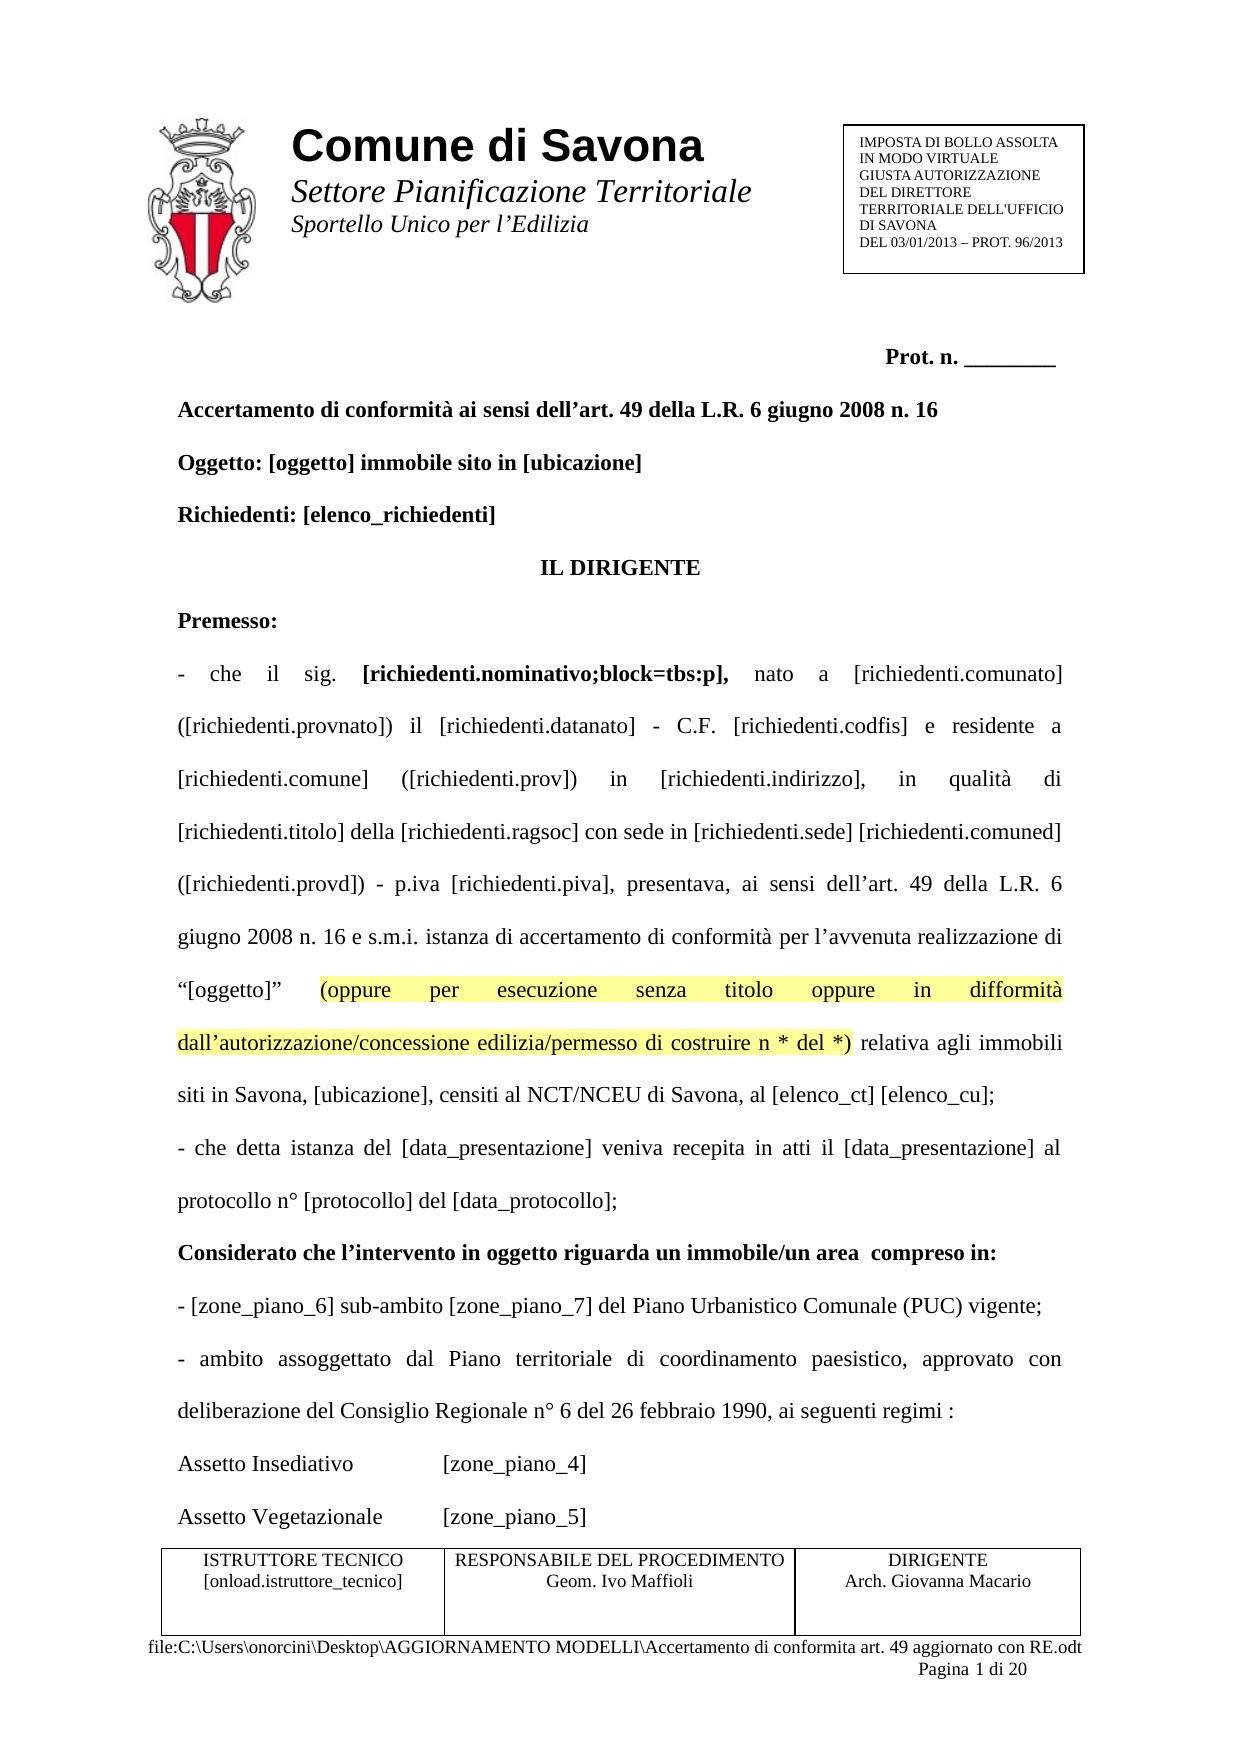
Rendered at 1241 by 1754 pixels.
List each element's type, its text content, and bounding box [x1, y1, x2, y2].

picture [147, 118, 256, 303]
text - [zone_piano_6] sub-ambito [zone_piano_7] del Piano Urbanistico Comunale (PUC) vigente; [177, 1292, 1063, 1318]
text Assetto Vegetazionale [zone_piano_5] [177, 1503, 1063, 1529]
text Sportello Unico per l’Edilizia [256, 209, 842, 238]
text DEL 03/01/2013 – PROT. 96/2013 [859, 234, 1068, 251]
text Settore Pianificazione Territoriale [256, 171, 842, 209]
text IL DIRIGENTE [177, 554, 1063, 581]
text GIUSTA AUTORIZZAZIONE DEL DIRETTORE TERRITORIALE DELL'UFFICIO DI SAVONA [859, 167, 1068, 234]
text Comune di Savona [256, 118, 1092, 171]
text - che il sig. [richiedenti.nominativo;block=tbs:p], nato a [richiedenti.comunato] ([richiedenti.provnato]) il [richiedenti.datanato] - C.F. [richiedenti.codfis] e residente a [richiedenti.comune] ([richiedenti.prov]) in [richiedenti.indirizzo], in qualità di [richiedenti.titolo] della [richiedenti.ragsoc] con sede in [richiedenti.sede] [richiedenti.comuned] ([richiedenti.provd]) - p.iva [richiedenti.piva], presentava, ai sensi dell’art. 49 della L.R. 6 giugno 2008 n. 16 e s.m.i. istanza di accertamento di conformità per l’avvenuta realizzazione di “[oggetto]” (oppure per esecuzione senza titolo oppure in difformità dall’autorizzazione/concessione edilizia/permesso di costruire n * del *) relativa agli immobili siti in Savona, [ubicazione], censiti al NCT/NCEU di Savona, al [elenco_ct] [elenco_cu]; [177, 659, 1063, 1108]
text Assetto Insediativo [zone_piano_4] [177, 1450, 1063, 1477]
text Oggetto: [oggetto] immobile sito in [ubicazione] [177, 449, 1063, 475]
text - ambito assoggettato dal Piano territoriale di coordinamento paesistico, approvato con deliberazione del Consiglio Regionale n° 6 del 26 febbraio 1990, ai seguenti regimi : [177, 1345, 1063, 1424]
text Considerato che l’intervento in oggetto riguarda un immobile/un area compreso in: [177, 1239, 1063, 1266]
text IMPOSTA DI BOLLO ASSOLTA IN MODO VIRTUALE [859, 133, 1068, 167]
text - che detta istanza del [data_presentazione] veniva recepita in atti il [data_presentazione] al protocollo n° [protocollo] del [data_protocollo]; [177, 1134, 1063, 1213]
text Premesso: [177, 607, 1063, 633]
text Accertamento di conformità ai sensi dell’art. 49 della L.R. 6 giugno 2008 n. 16 [177, 396, 1063, 422]
text Richiedenti: [elenco_richiedenti] [177, 501, 1063, 528]
subtitle Prot. n. ________ [841, 343, 1063, 370]
